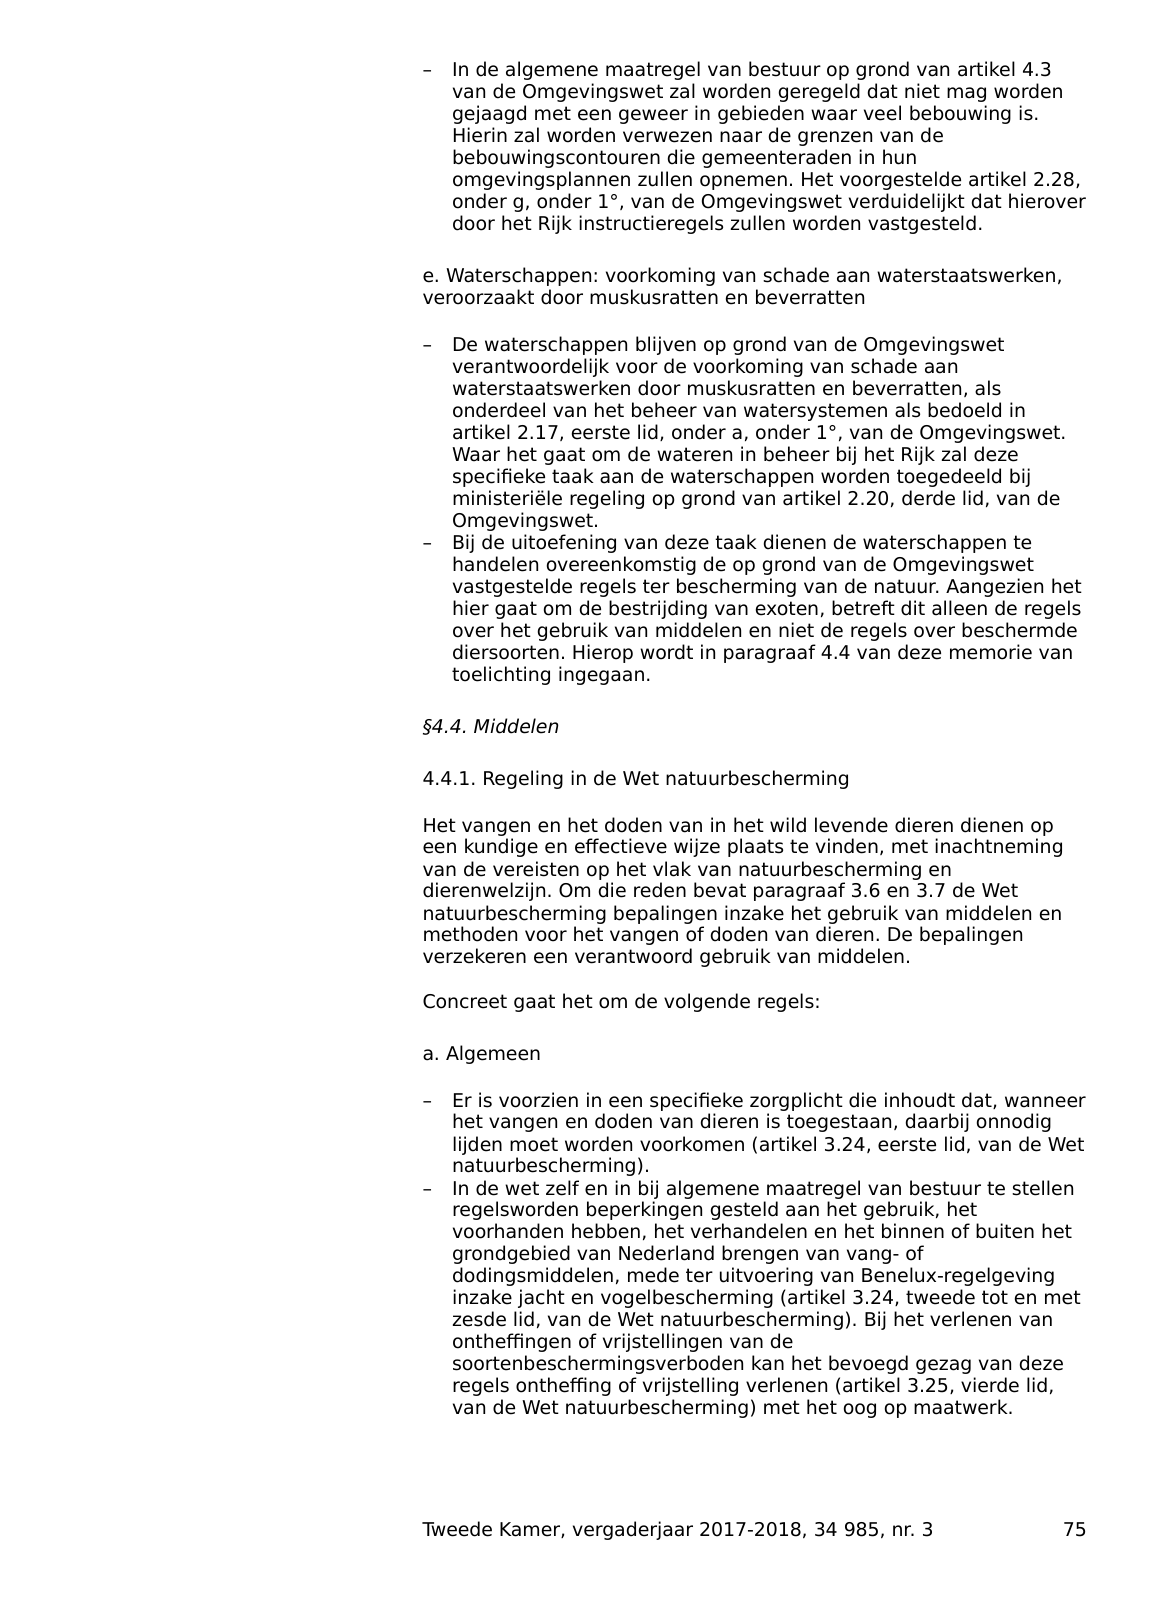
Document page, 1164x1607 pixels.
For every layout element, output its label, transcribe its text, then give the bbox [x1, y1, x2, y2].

text Concreet gaat het om de volgende regels: [422, 991, 1087, 1012]
text – In de algemene maatregel van bestuur op grond van artikel 4.3 van de Omgevingswet zal worden geregeld dat niet mag worden gejaagd met een geweer in gebieden waar veel bebouwing is. Hierin zal worden verwezen naar de grenzen van de bebouwingscontouren die gemeenteraden in hun omgevingsplannen zullen opnemen. Het voorgestelde artikel 2.28, onder g, onder 1°, van de Omgevingswet verduidelijkt dat hierover door het Rijk instructieregels zullen worden vastgesteld. [422, 59, 1087, 235]
text – In de wet zelf en in bij algemene maatregel van bestuur te stellen regelsworden beperkingen gesteld aan het gebruik, het voorhanden hebben, het verhandelen en het binnen of buiten het grondgebied van Nederland brengen van vang- of dodingsmiddelen, mede ter uitvoering van Benelux-regelgeving inzake jacht en vogelbescherming (artikel 3.24, tweede tot en met zesde lid, van de Wet natuurbescherming). Bij het verlenen van ontheffingen of vrijstellingen van de soortenbeschermingsverboden kan het bevoegd gezag van deze regels ontheffing of vrijstelling verlenen (artikel 3.25, vierde lid, van de Wet natuurbescherming) met het oog op maatwerk. [422, 1177, 1087, 1419]
text Het vangen en het doden van in het wild levende dieren dienen op een kundige en effectieve wijze plaats te vinden, met inachtneming van de vereisten op het vlak van natuurbescherming en dierenwelzijn. Om die reden bevat paragraaf 3.6 en 3.7 de Wet natuurbescherming bepalingen inzake het gebruik van middelen en methoden voor het vangen of doden van dieren. De bepalingen verzekeren een verantwoord gebruik van middelen. [422, 814, 1087, 968]
text – Bij de uitoefening van deze taak dienen de waterschappen te handelen overeenkomstig de op grond van de Omgevingswet vastgestelde regels ter bescherming van de natuur. Aangezien het hier gaat om de bestrijding van exoten, betreft dit alleen de regels over het gebruik van middelen en niet de regels over beschermde diersoorten. Hierop wordt in paragraaf 4.4 van deze memorie van toelichting ingegaan. [422, 532, 1087, 686]
text – Er is voorzien in een specifieke zorgplicht die inhoudt dat, wanneer het vangen en doden van dieren is toegestaan, daarbij onnodig lijden moet worden voorkomen (artikel 3.24, eerste lid, van de Wet natuurbescherming). [422, 1089, 1087, 1177]
subtitle a. Algemeen [422, 1042, 1087, 1064]
subtitle e. Waterschappen: voorkoming van schade aan waterstaatswerken, veroorzaakt door muskusratten en beverratten [422, 265, 1087, 309]
subtitle §4.4. Middelen [422, 716, 1087, 737]
text – De waterschappen blijven op grond van de Omgevingswet verantwoordelijk voor de voorkoming van schade aan waterstaatswerken door muskusratten en beverratten, als onderdeel van het beheer van watersystemen als bedoeld in artikel 2.17, eerste lid, onder a, onder 1°, van de Omgevingswet. Waar het gaat om de wateren in beheer bij het Rijk zal deze specifieke taak aan de waterschappen worden toegedeeld bij ministeriële regeling op grond van artikel 2.20, derde lid, van de Omgevingswet. [422, 334, 1087, 532]
subtitle 4.4.1. Regeling in de Wet natuurbescherming [422, 767, 1087, 789]
